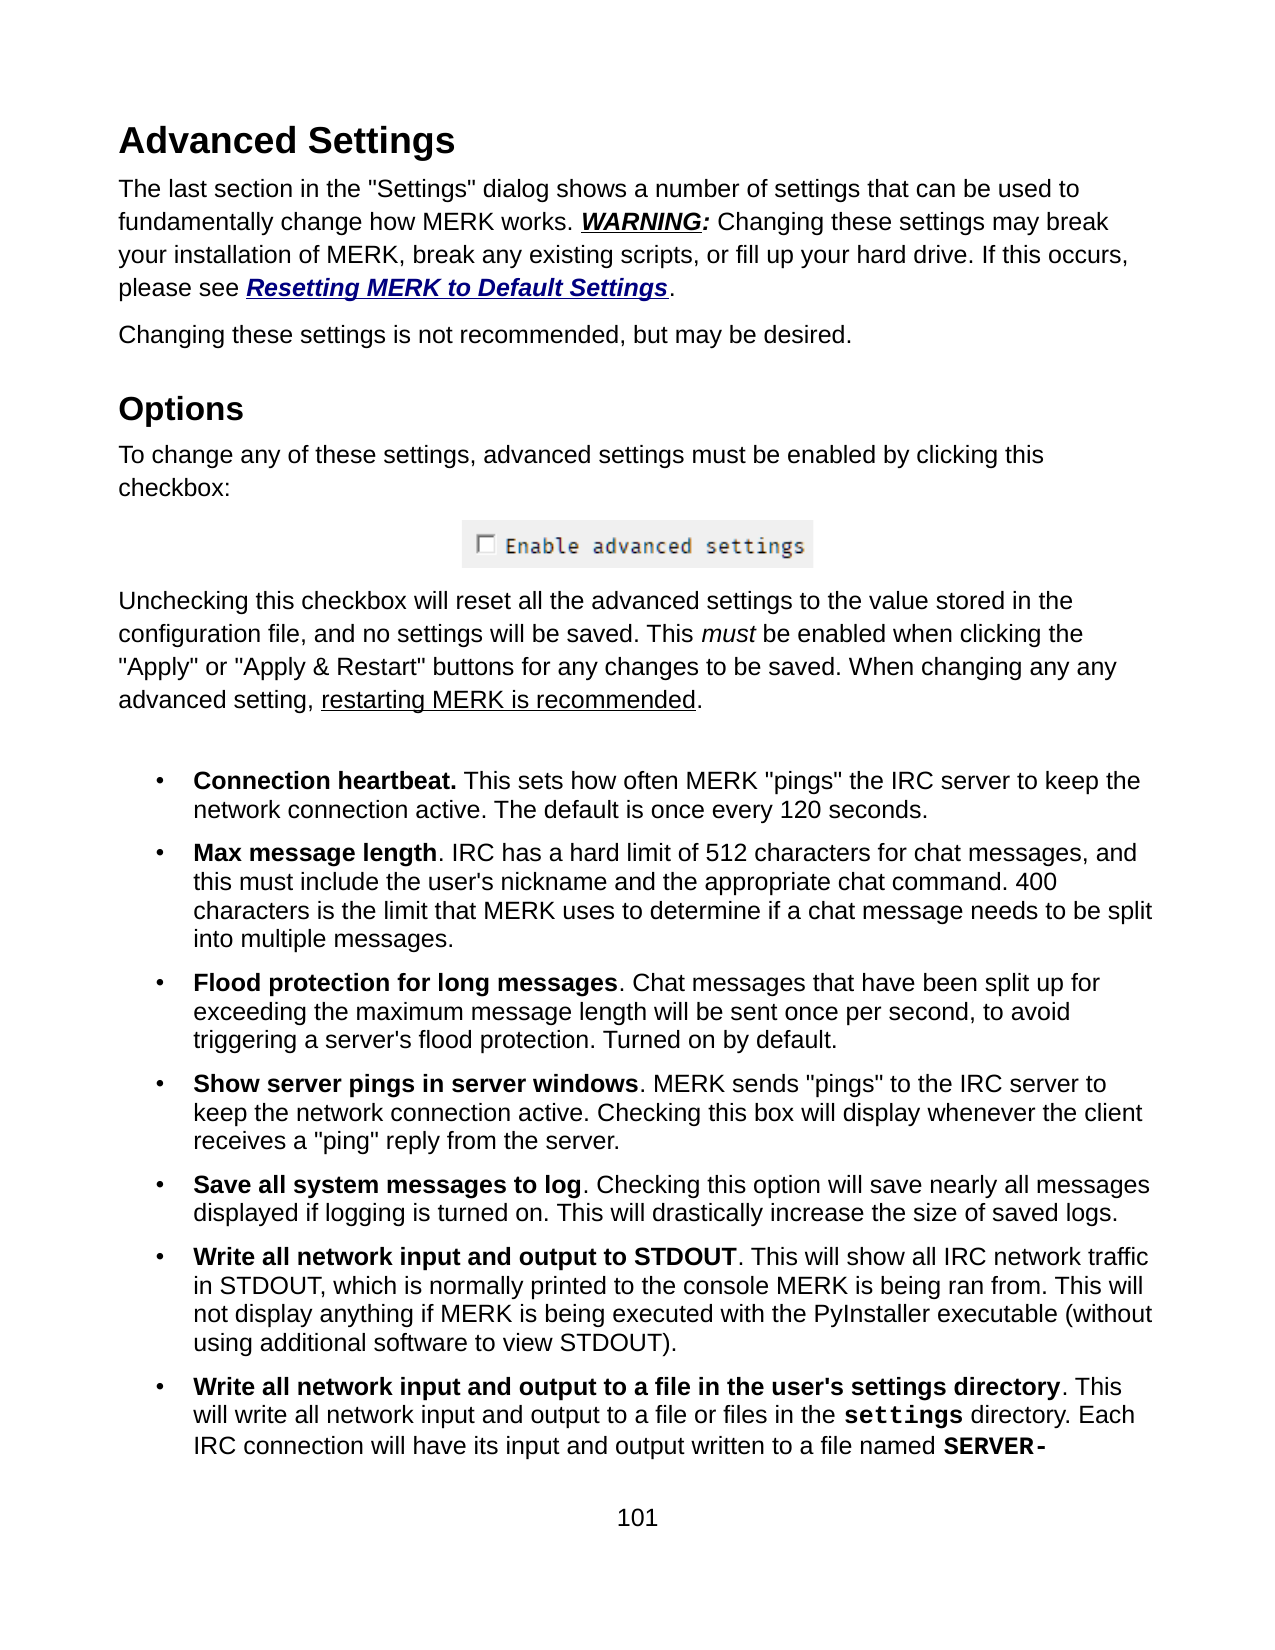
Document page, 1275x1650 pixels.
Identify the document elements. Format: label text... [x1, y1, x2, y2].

text Changing these settings is not recommended, but may be desired. [118, 320, 1157, 349]
list Write all network input and output to STDOUT. This will show all IRC network traffic in STDOUT, which is normally printed to the console MERK is being ran from. This will not display anything if MERK is being executed with the PyInstaller executable (without using additional software to view STDOUT). [156, 1242, 1157, 1357]
list Write all network input and output to a file in the user's settings directory. This will write all network input and output to a file or files in the settings directory. Each IRC connection will have its input and output written to a file named SERVER- [156, 1371, 1157, 1462]
list Max message length. IRC has a hard limit of 512 characters for chat messages, and this must include the user's nickname and the appropriate chat command. 400 characters is the limit that MERK uses to determine if a chat message needs to be split into multiple messages. [156, 838, 1157, 953]
list Save all system messages to log. Checking this option will save nearly all messages displayed if logging is turned on. This will drastically increase the size of saved logs. [156, 1169, 1157, 1227]
list Flood protection for long messages. Chat messages that have been split up for exceeding the maximum message length will be sent once per second, to avoid triggering a server's flood protection. Turned on by default. [156, 968, 1157, 1054]
picture [461, 520, 814, 568]
text The last section in the "Settings" dialog shows a number of settings that can be used to fundamentally change how MERK works. WARNING: Changing these settings may break your installation of MERK, break any existing scripts, or fill up your hard drive. If this occurs, please see Resetting MERK to Default Settings. [118, 174, 1157, 302]
list Connection heartbeat. This sets how often MERK "pings" the IRC server to keep the network connection active. The default is once every 120 seconds. [156, 766, 1157, 823]
list Show server pings in server windows. MERK sends "pings" to the IRC server to keep the network connection active. Checking this box will display whenever the client receives a "ping" reply from the server. [156, 1069, 1157, 1155]
text To change any of these settings, advanced settings must be enabled by clicking this checkbox: [118, 440, 1157, 502]
subtitle Options [118, 389, 1157, 427]
subtitle Advanced Settings [118, 118, 1157, 161]
text Unchecking this checkbox will reset all the advanced settings to the value stored in the configuration file, and no settings will be saved. This must be enabled when clicking the "Apply" or "Apply & Restart" buttons for any changes to be saved. When changing any any advanced setting, restarting MERK is recommended. [118, 586, 1157, 747]
